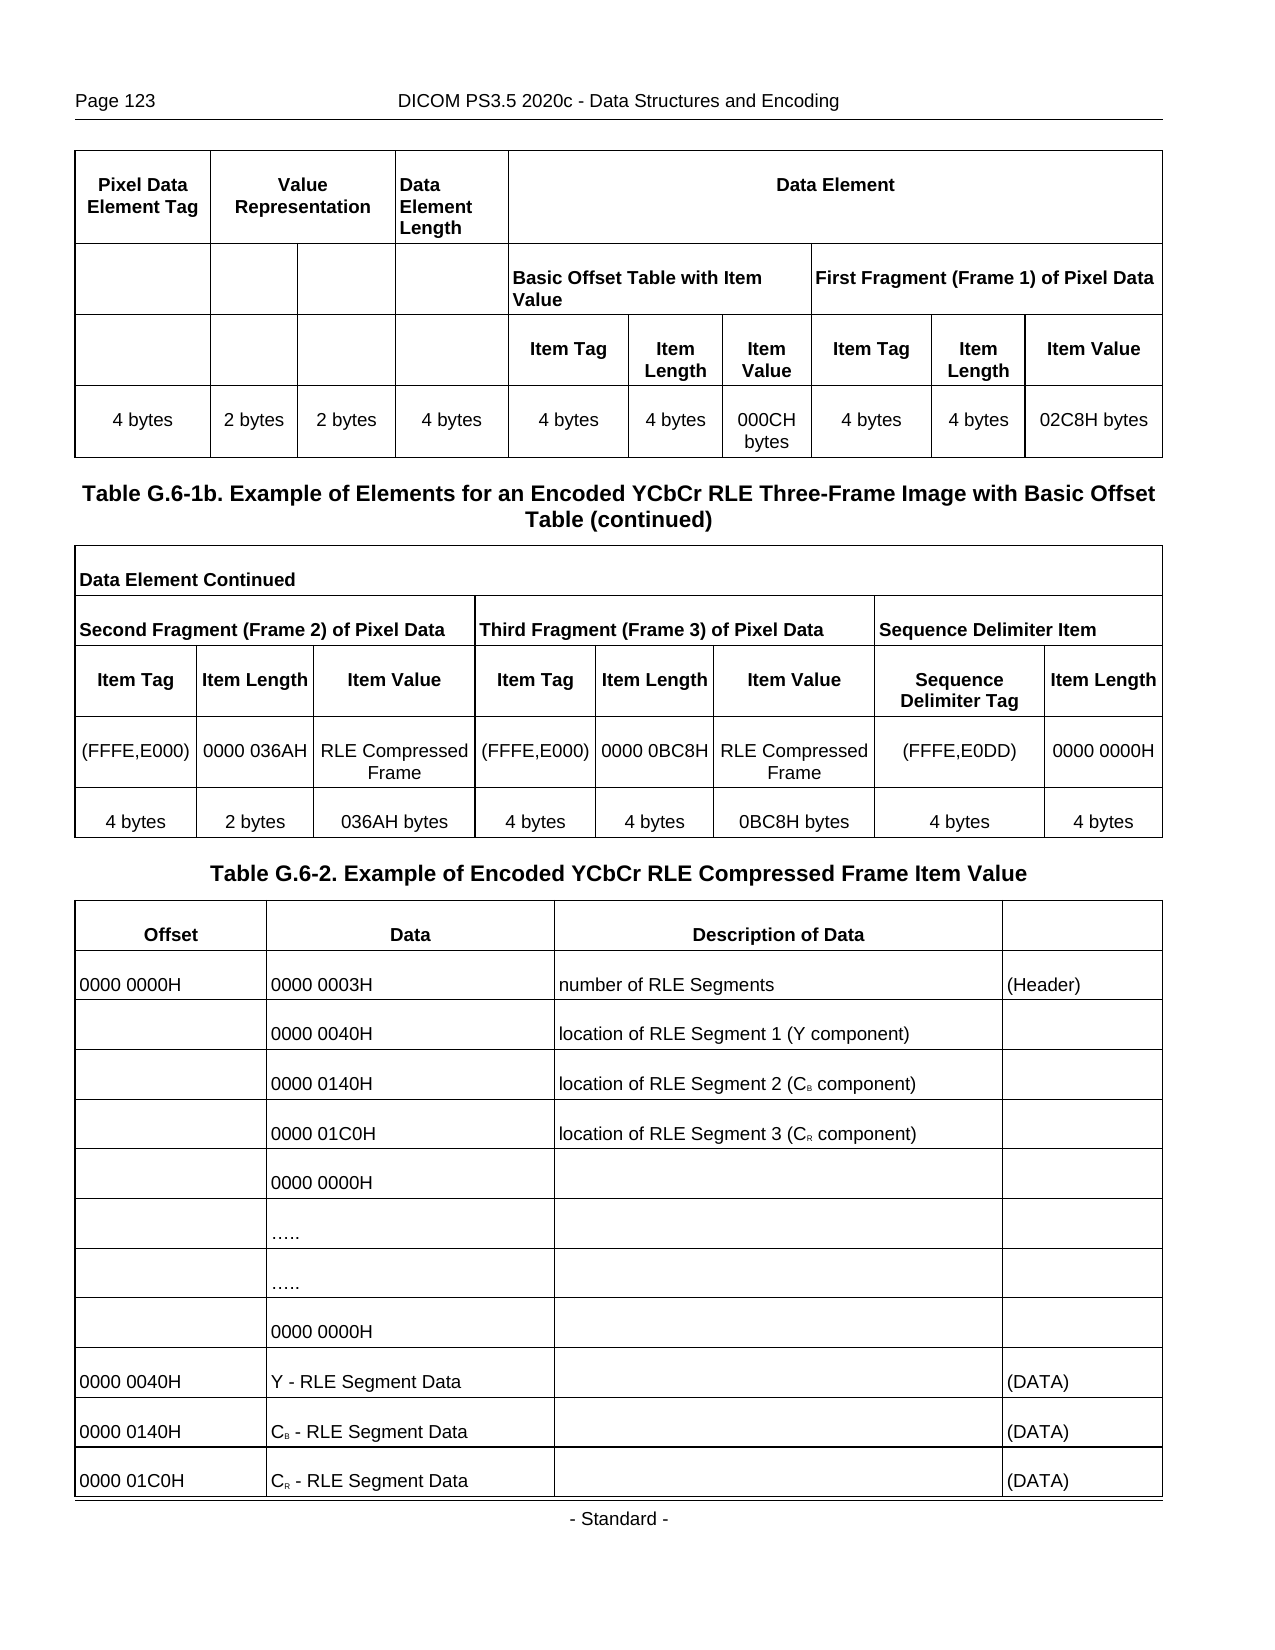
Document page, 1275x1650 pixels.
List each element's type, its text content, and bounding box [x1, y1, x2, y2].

table_cell 4 bytes [812, 386, 931, 457]
table_cell (FFFE,E000) [76, 717, 196, 787]
table_cell 0000 0040H [267, 1000, 554, 1049]
table_cell 4 bytes [875, 788, 1044, 837]
text Table G.6-1b. Example of Elements for an Encoded YCbCr RLE Three-Frame Image with Basic Offset Table (continued) [75, 480, 1162, 532]
table_cell 4 bytes [932, 386, 1024, 457]
table_cell 2 bytes [211, 386, 297, 457]
table_cell [76, 1249, 266, 1297]
table_cell 2 bytes [197, 788, 313, 837]
table_cell [555, 1398, 1002, 1446]
table_cell (DATA) [1003, 1348, 1162, 1397]
table_cell [1003, 1199, 1162, 1248]
table_cell Item Tag [76, 646, 196, 716]
table_cell [211, 315, 297, 385]
table_cell 036AH bytes [314, 788, 474, 837]
table_cell [76, 1298, 266, 1347]
table_header Value Representation [211, 151, 395, 243]
table_cell Item Length [629, 315, 722, 385]
table_cell 0000 0003H [267, 951, 554, 999]
table_cell [1003, 1100, 1162, 1148]
table_cell 0000 0000H [267, 1298, 554, 1347]
table_cell CB - RLE Segment Data [267, 1398, 554, 1446]
table_cell (Header) [1003, 951, 1162, 999]
table_cell Item Length [1045, 646, 1162, 716]
table_cell 0000 01C0H [267, 1100, 554, 1148]
table_cell [76, 1149, 266, 1198]
table_cell Item Value [723, 315, 811, 385]
table_cell 4 bytes [76, 788, 196, 837]
table_cell [1003, 1249, 1162, 1297]
table_cell 4 bytes [509, 386, 628, 457]
table_cell 4 bytes [1045, 788, 1162, 837]
table_cell 0000 0000H [76, 951, 266, 999]
table_cell Item Tag [812, 315, 931, 385]
table_cell 4 bytes [596, 788, 713, 837]
table_cell 2 bytes [298, 386, 395, 457]
table_cell [555, 1448, 1002, 1496]
table_cell [1003, 1298, 1162, 1347]
text Table G.6-2. Example of Encoded YCbCr RLE Compressed Frame Item Value [75, 860, 1162, 886]
table_cell Basic Offset Table with Item Value [509, 244, 811, 314]
table_cell Item Length [596, 646, 713, 716]
table_cell Sequence Delimiter Tag [875, 646, 1044, 716]
table_cell [76, 1050, 266, 1098]
table_cell [1003, 1000, 1162, 1049]
table_cell Item Tag [476, 646, 595, 716]
table_cell RLE Compressed Frame [314, 717, 474, 787]
table_header Data Element [509, 151, 1162, 243]
table_cell [76, 1199, 266, 1248]
table_cell Second Fragment (Frame 2) of Pixel Data [76, 596, 474, 645]
table_cell Sequence Delimiter Item [875, 596, 1162, 645]
table_cell [555, 1199, 1002, 1248]
table_cell 0000 0000H [1045, 717, 1162, 787]
table_cell 0000 01C0H [76, 1448, 266, 1496]
table_cell [76, 1100, 266, 1148]
table_cell Item Value [714, 646, 874, 716]
table_cell [396, 244, 508, 314]
table_cell (FFFE,E0DD) [875, 717, 1044, 787]
table_cell [298, 244, 395, 314]
table_cell 4 bytes [396, 386, 508, 457]
table_cell [76, 315, 210, 385]
table_cell Item Value [1026, 315, 1162, 385]
table_cell ….. [267, 1249, 554, 1297]
table_cell [555, 1298, 1002, 1347]
table_cell Third Fragment (Frame 3) of Pixel Data [476, 596, 874, 645]
table_cell [555, 1348, 1002, 1397]
table_cell RLE Compressed Frame [714, 717, 874, 787]
table_cell [555, 1149, 1002, 1198]
table_cell [1003, 1050, 1162, 1098]
table_cell (DATA) [1003, 1448, 1162, 1496]
table_cell Y - RLE Segment Data [267, 1348, 554, 1397]
table_cell [1003, 1149, 1162, 1198]
table_cell Item Tag [509, 315, 628, 385]
table_cell location of RLE Segment 1 (Y component) [555, 1000, 1002, 1049]
table_header Data Element Length [396, 151, 508, 243]
table_cell 0000 0140H [267, 1050, 554, 1098]
table_cell 0000 0040H [76, 1348, 266, 1397]
table_cell (FFFE,E000) [476, 717, 595, 787]
table_cell (DATA) [1003, 1398, 1162, 1446]
table_cell [211, 244, 297, 314]
table_cell 0000 036AH [197, 717, 313, 787]
table_cell number of RLE Segments [555, 951, 1002, 999]
table_cell [76, 244, 210, 314]
table_cell 4 bytes [629, 386, 722, 457]
table_header Pixel Data Element Tag [76, 151, 210, 243]
table_cell 0000 0BC8H [596, 717, 713, 787]
table_cell Item Length [197, 646, 313, 716]
table_cell First Fragment (Frame 1) of Pixel Data [812, 244, 1162, 314]
table_cell [396, 315, 508, 385]
table_cell 0BC8H bytes [714, 788, 874, 837]
table_cell CR - RLE Segment Data [267, 1448, 554, 1496]
table_header Data [267, 901, 554, 949]
table_cell ….. [267, 1199, 554, 1248]
table_cell location of RLE Segment 3 (CR component) [555, 1100, 1002, 1148]
table_cell Item Length [932, 315, 1024, 385]
table_header Data Element Continued [76, 546, 1162, 595]
table_header Description of Data [555, 901, 1002, 949]
table_cell 4 bytes [76, 386, 210, 457]
table_header [1003, 901, 1162, 949]
table_cell 0000 0140H [76, 1398, 266, 1446]
table_cell [555, 1249, 1002, 1297]
table_cell 02C8H bytes [1026, 386, 1162, 457]
table_cell 000CH bytes [723, 386, 811, 457]
table_cell 0000 0000H [267, 1149, 554, 1198]
table_cell [298, 315, 395, 385]
table_cell location of RLE Segment 2 (CB component) [555, 1050, 1002, 1098]
table_cell 4 bytes [476, 788, 595, 837]
table_cell Item Value [314, 646, 474, 716]
table_header Offset [76, 901, 266, 949]
table_cell [76, 1000, 266, 1049]
